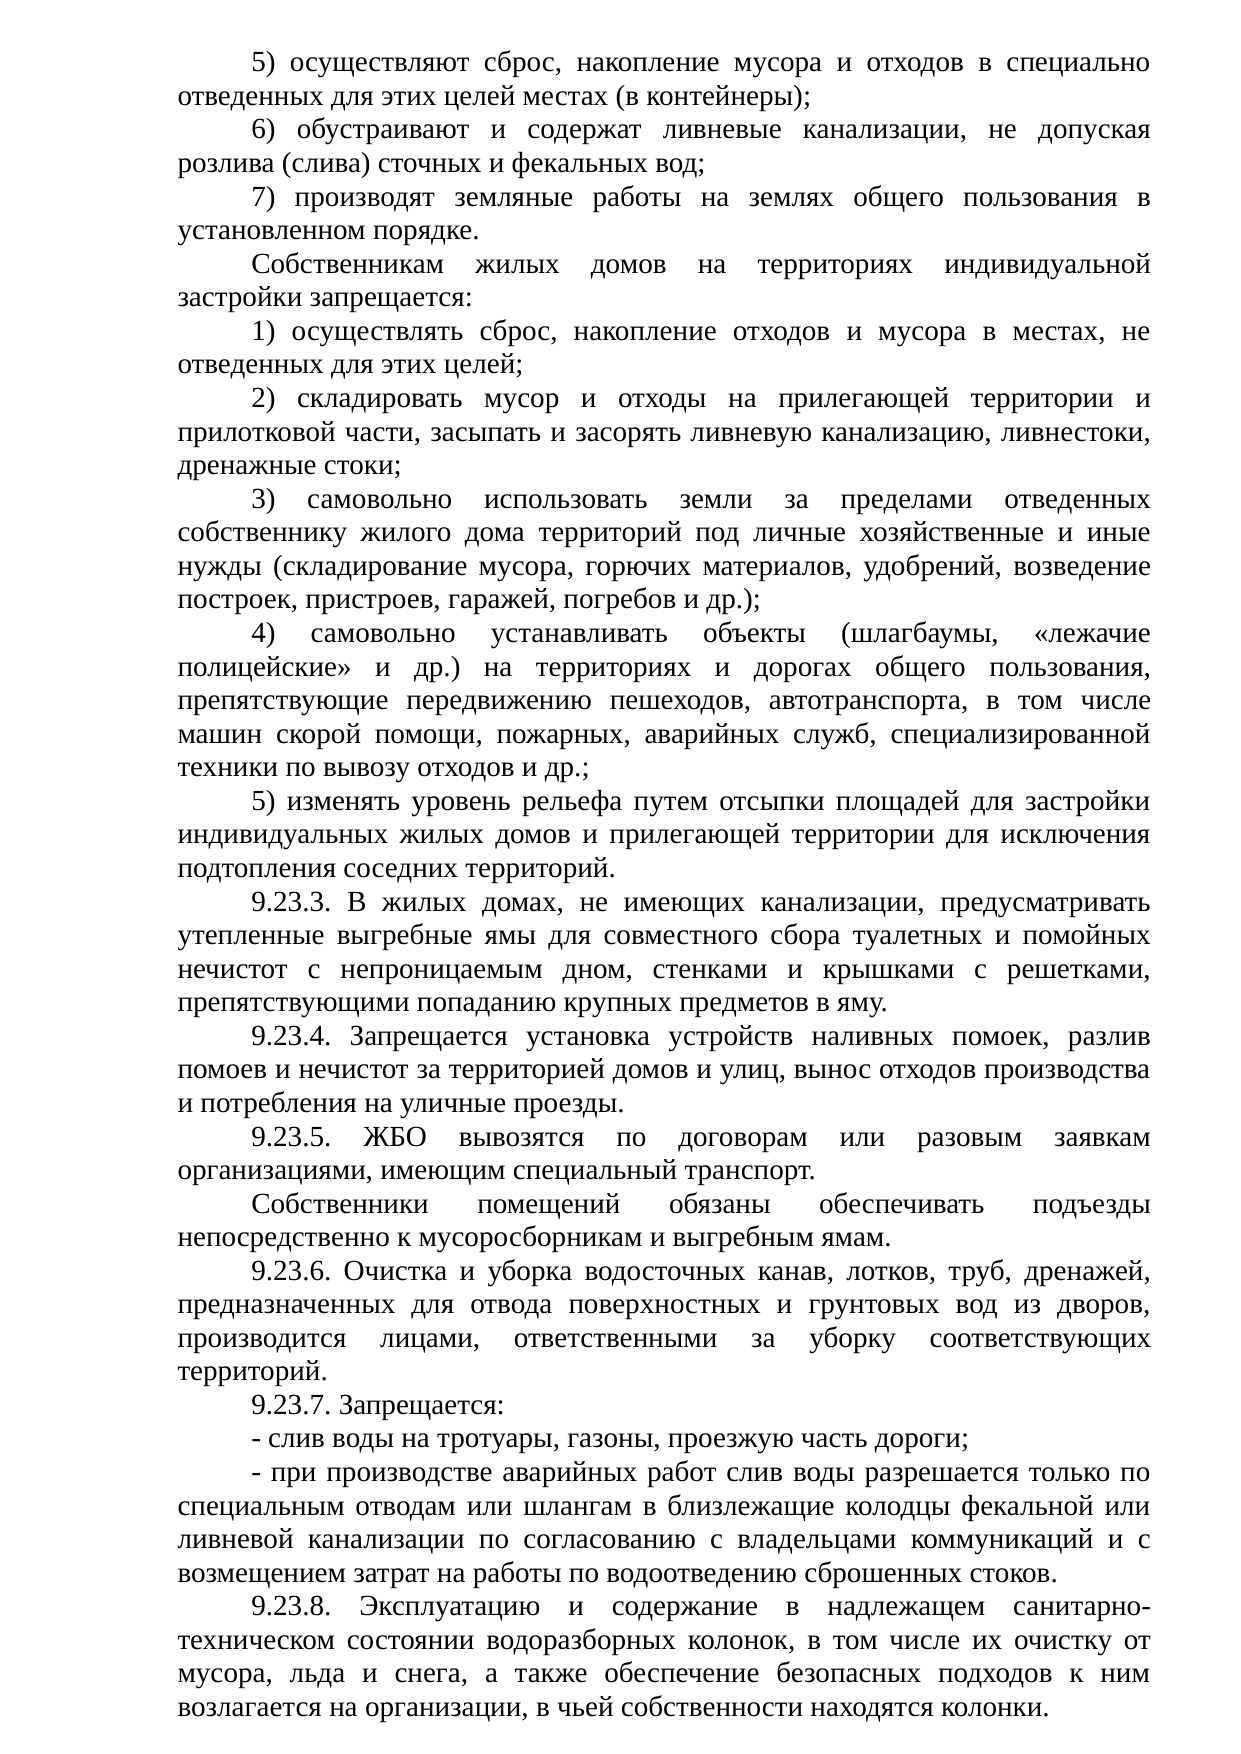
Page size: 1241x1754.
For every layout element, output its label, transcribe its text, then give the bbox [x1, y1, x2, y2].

text 4) самовольно устанавливать объекты (шлагбаумы, «лежачие полицейские» и др.) на территориях и дорогах общего пользования, препятствующие передвижению пешеходов, автотранспорта, в том числе машин скорой помощи, пожарных, аварийных служб, специализированной техники по вывозу отходов и др.; [177, 615, 1152, 783]
text 9.23.7. Запрещается: [177, 1387, 1152, 1421]
text 2) складировать мусор и отходы на прилегающей территории и прилотковой части, засыпать и засорять ливневую канализацию, ливнестоки, дренажные стоки; [177, 380, 1152, 481]
text 5) изменять уровень рельефа путем отсыпки площадей для застройки индивидуальных жилых домов и прилегающей территории для исключения подтопления соседних территорий. [177, 783, 1152, 884]
text Собственникам жилых домов на территориях индивидуальной застройки запрещается: [177, 246, 1152, 313]
text 9.23.3. В жилых домах, не имеющих канализации, предусматривать утепленные выгребные ямы для совместного сбора туалетных и помойных нечистот с непроницаемым дном, стенками и крышками с решетками, препятствующими попаданию крупных предметов в яму. [177, 884, 1152, 1018]
text 9.23.4. Запрещается установка устройств наливных помоек, разлив помоев и нечистот за территорией домов и улиц, вынос отходов производства и потребления на уличные проезды. [177, 1018, 1152, 1119]
text 6) обустраивают и содержат ливневые канализации, не допуская розлива (слива) сточных и фекальных вод; [177, 112, 1152, 179]
text - при производстве аварийных работ слив воды разрешается только по специальным отводам или шлангам в близлежащие колодцы фекальной или ливневой канализации по согласованию с владельцами коммуникаций и с возмещением затрат на работы по водоотведению сброшенных стоков. [177, 1454, 1152, 1588]
text 9.23.8. Эксплуатацию и содержание в надлежащем санитарно-техническом состоянии водоразборных колонок, в том числе их очистку от мусора, льда и снега, а также обеспечение безопасных подходов к ним возлагается на организации, в чьей собственности находятся колонки. [177, 1588, 1152, 1722]
text 3) самовольно использовать земли за пределами отведенных собственнику жилого дома территорий под личные хозяйственные и иные нужды (складирование мусора, горючих материалов, удобрений, возведение построек, пристроев, гаражей, погребов и др.); [177, 481, 1152, 615]
text - слив воды на тротуары, газоны, проезжую часть дороги; [177, 1421, 1152, 1454]
text Собственники помещений обязаны обеспечивать подъезды непосредственно к мусоросборникам и выгребным ямам. [177, 1186, 1152, 1253]
text 9.23.6. Очистка и уборка водосточных канав, лотков, труб, дренажей, предназначенных для отвода поверхностных и грунтовых вод из дворов, производится лицами, ответственными за уборку соответствующих территорий. [177, 1253, 1152, 1387]
text 5) осуществляют сброс, накопление мусора и отходов в специально отведенных для этих целей местах (в контейнеры); [177, 44, 1152, 111]
text 1) осуществлять сброс, накопление отходов и мусора в местах, не отведенных для этих целей; [177, 313, 1152, 380]
text 7) производят земляные работы на землях общего пользования в установленном порядке. [177, 179, 1152, 246]
text 9.23.5. ЖБО вывозятся по договорам или разовым заявкам организациями, имеющим специальный транспорт. [177, 1119, 1152, 1186]
